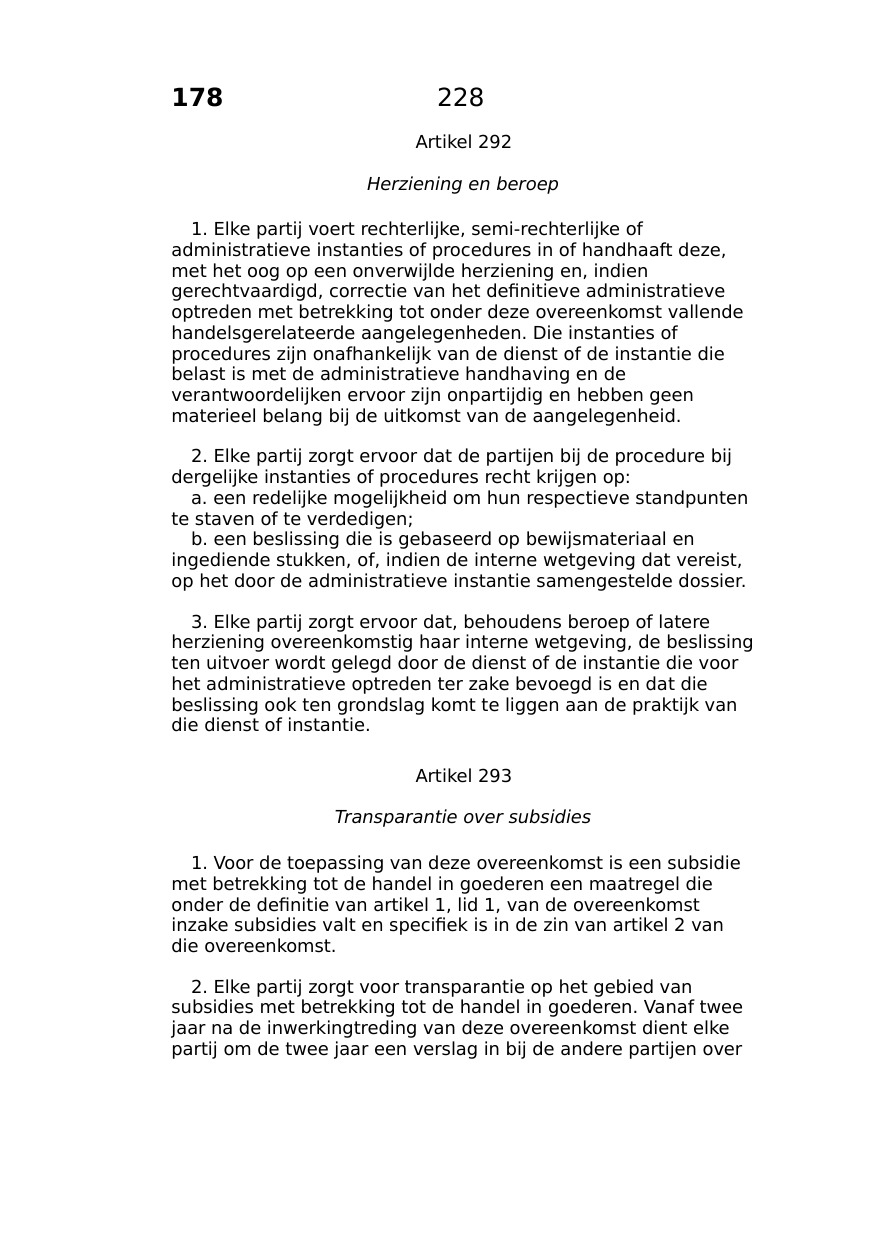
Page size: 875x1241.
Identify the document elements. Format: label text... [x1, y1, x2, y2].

text a. een redelijke mogelijkheid om hun respectieve standpunten te staven of te verdedigen; [171, 488, 756, 529]
text 3. Elke partij zorgt ervoor dat, behoudens beroep of latere herziening overeenkomstig haar interne wetgeving, de beslissing ten uitvoer wordt gelegd door de dienst of de instantie die voor het administratieve optreden ter zake bevoegd is en dat die beslissing ook ten grondslag komt te liggen aan de praktijk van die dienst of instantie. [171, 611, 756, 736]
text 2. Elke partij zorgt ervoor dat de partijen bij de procedure bij dergelijke instanties of procedures recht krijgen op: [171, 446, 756, 488]
text 1. Elke partij voert rechterlijke, semi-rechterlijke of administratieve instanties of procedures in of handhaaft deze, met het oog op een onverwijlde herziening en, indien gerechtvaardigd, correctie van het definitieve administratieve optreden met betrekking tot onder deze overeenkomst vallende handelsgerelateerde aangelegenheden. Die instanties of procedures zijn onafhankelijk van de dienst of de instantie die belast is met de administratieve handhaving en de verantwoordelijken ervoor zijn onpartijdig en hebben geen materieel belang bij de uitkomst van de aangelegenheid. [171, 219, 756, 426]
text 2. Elke partij zorgt voor transparantie op het gebied van subsidies met betrekking tot de handel in goederen. Vanaf twee jaar na de inwerkingtreding van deze overeenkomst dient elke partij om de twee jaar een verslag in bij de andere partijen over [171, 977, 756, 1059]
text 1. Voor de toepassing van deze overeenkomst is een subsidie met betrekking tot de handel in goederen een maatregel die onder de definitie van artikel 1, lid 1, van de overeenkomst inzake subsidies valt en specifiek is in de zin van artikel 2 van die overeenkomst. [171, 853, 756, 957]
subtitle Artikel 292 Herziening en beroep [171, 132, 756, 194]
text b. een beslissing die is gebaseerd op bewijsmateriaal en ingediende stukken, of, indien de interne wetgeving dat vereist, op het door de administratieve instantie samengestelde dossier. [171, 529, 756, 591]
subtitle Artikel 293 Transparantie over subsidies [171, 766, 756, 828]
